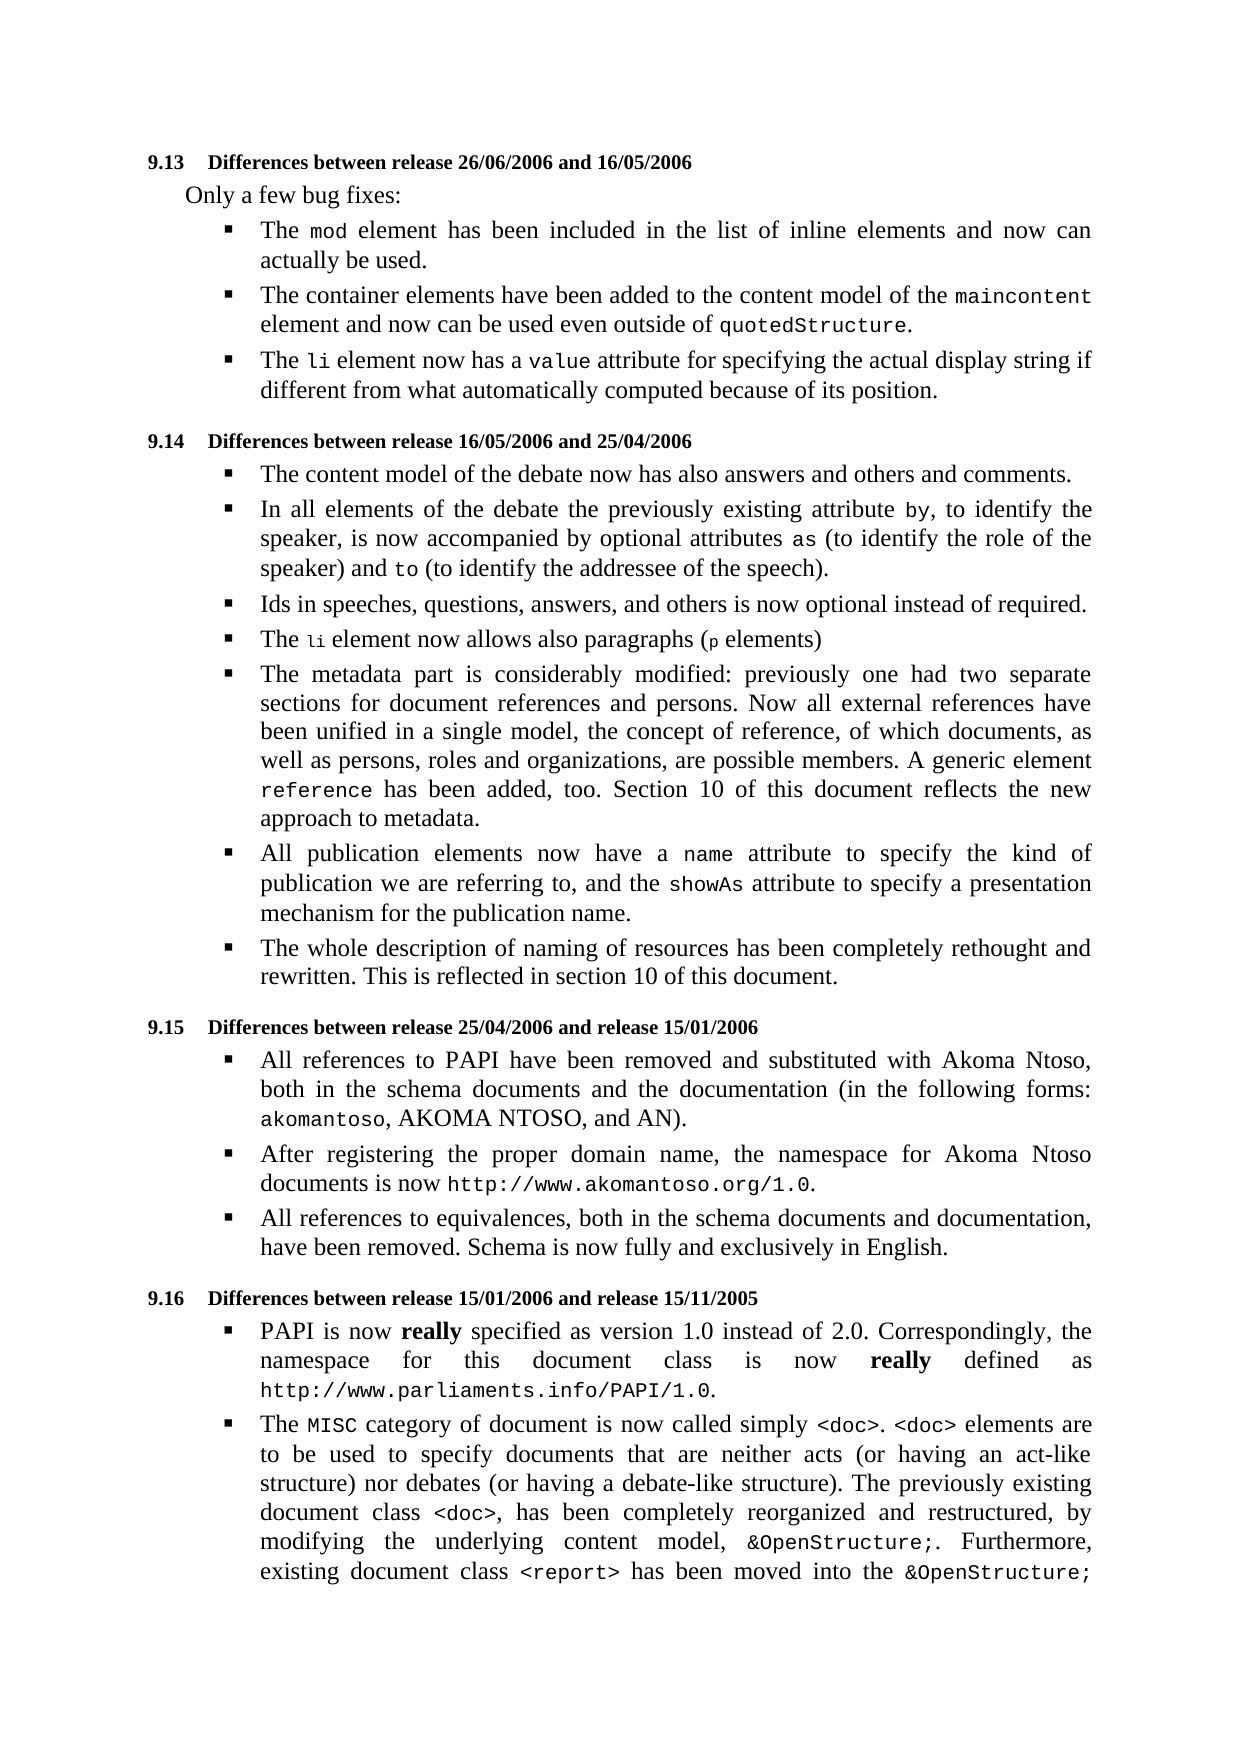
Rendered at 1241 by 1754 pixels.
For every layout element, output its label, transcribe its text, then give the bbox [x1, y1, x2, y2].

list The li element now allows also paragraphs (p elements) [223, 624, 1092, 653]
subtitle Differences between release 15/01/2006 and release 15/11/2005 [148, 1286, 1092, 1310]
list The whole description of naming of resources has been completely rethought and rewritten. This is reflected in section 10 of this document. [223, 933, 1092, 990]
list The container elements have been added to the content model of the maincontent element and now can be used even outside of quotedStructure. [223, 280, 1092, 339]
list All publication elements now have a name attribute to specify the kind of publication we are referring to, and the showAs attribute to specify a presentation mechanism for the publication name. [223, 838, 1092, 926]
subtitle Differences between release 26/06/2006 and 16/05/2006 [148, 150, 1092, 174]
list All references to equivalences, both in the schema documents and documentation, have been removed. Schema is now fully and exclusively in English. [223, 1203, 1092, 1261]
list In all elements of the debate the previously existing attribute by, to identify the speaker, is now accompanied by optional attributes as (to identify the role of the speaker) and to (to identify the addressee of the speech). [223, 494, 1092, 583]
list After registering the proper domain name, the namespace for Akoma Ntoso documents is now http://www.akomantoso.org/1.0. [223, 1139, 1092, 1197]
text Only a few bug fixes: [148, 180, 1092, 209]
subtitle Differences between release 16/05/2006 and 25/04/2006 [148, 429, 1092, 453]
list Ids in speeches, questions, answers, and others is now optional instead of required. [223, 589, 1092, 618]
list PAPI is now really specified as version 1.0 instead of 2.0. Correspondingly, the namespace for this document class is now really defined as http://www.parliaments.info/PAPI/1.0. [222, 1316, 1092, 1403]
list All references to PAPI have been removed and substituted with Akoma Ntoso, both in the schema documents and the documentation (in the following forms: akomantoso, AKOMA NTOSO, and AN). [223, 1046, 1092, 1133]
subtitle Differences between release 25/04/2006 and release 15/01/2006 [148, 1015, 1092, 1039]
list The mod element has been included in the list of inline elements and now can actually be used. [223, 215, 1092, 274]
list The metadata part is considerably modified: previously one had two separate sections for document references and persons. Now all external references have been unified in a single model, the concept of reference, of which documents, as well as persons, roles and organizations, are possible members. A generic element reference has been added, too. Section 10 of this document reflects the new approach to metadata. [223, 659, 1092, 832]
list The li element now has a value attribute for specifying the actual display string if different from what automatically computed because of its position. [223, 345, 1092, 404]
list The MISC category of document is now called simply <doc>. <doc> elements are to be used to specify documents that are neither acts (or having an act-like structure) nor debates (or having a debate-like structure). The previously existing document class <doc>, has been completely reorganized and restructured, by modifying the underlying content model, &OpenStructure;. Furthermore, existing document class <report> has been moved into the &OpenStructure; [222, 1409, 1092, 1585]
list The content model of the debate now has also answers and others and comments. [223, 459, 1092, 488]
